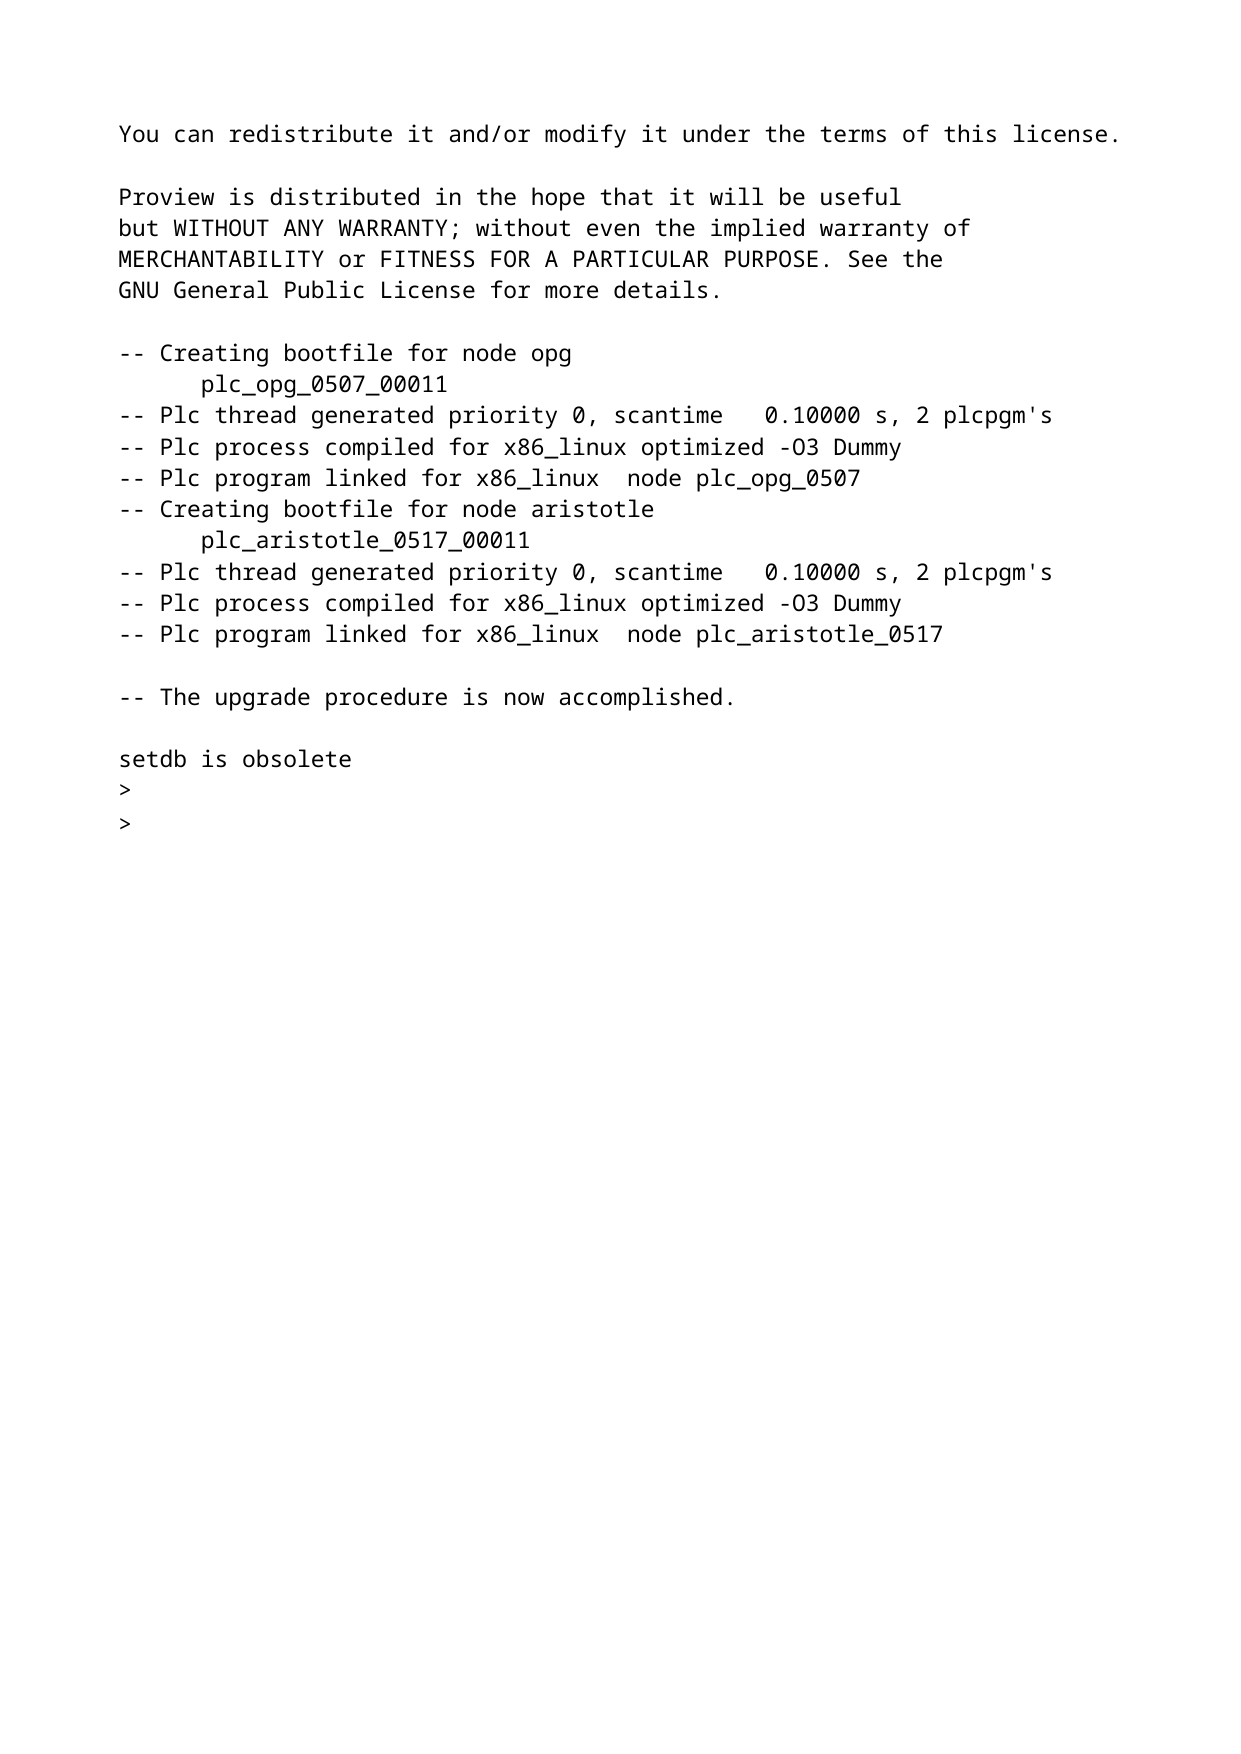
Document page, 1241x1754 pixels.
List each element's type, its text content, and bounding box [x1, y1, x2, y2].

text > [118, 774, 1122, 806]
text -- Creating bootfile for node opg [118, 337, 1122, 368]
text -- The upgrade procedure is now accomplished. [118, 681, 1122, 712]
text -- Plc program linked for x86_linux node plc_opg_0507 [118, 462, 1122, 493]
text > [118, 806, 1122, 840]
text -- Plc thread generated priority 0, scantime 0.10000 s, 2 plcpgm's [118, 556, 1122, 587]
text -- Plc process compiled for x86_linux optimized -O3 Dummy [118, 431, 1122, 462]
text plc_opg_0507_00011 [118, 368, 1122, 399]
text -- Plc thread generated priority 0, scantime 0.10000 s, 2 plcpgm's [118, 399, 1122, 431]
text GNU General Public License for more details. [118, 274, 1122, 306]
text Proview is distributed in the hope that it will be useful [118, 181, 1122, 212]
text setdb is obsolete [118, 743, 1122, 774]
text -- Plc program linked for x86_linux node plc_aristotle_0517 [118, 618, 1122, 649]
text -- Plc process compiled for x86_linux optimized -O3 Dummy [118, 587, 1122, 618]
text but WITHOUT ANY WARRANTY; without even the implied warranty of [118, 212, 1122, 243]
text You can redistribute it and/or modify it under the terms of this license. [118, 118, 1122, 149]
text -- Creating bootfile for node aristotle [118, 493, 1122, 524]
text MERCHANTABILITY or FITNESS FOR A PARTICULAR PURPOSE. See the [118, 243, 1122, 274]
text plc_aristotle_0517_00011 [118, 524, 1122, 556]
